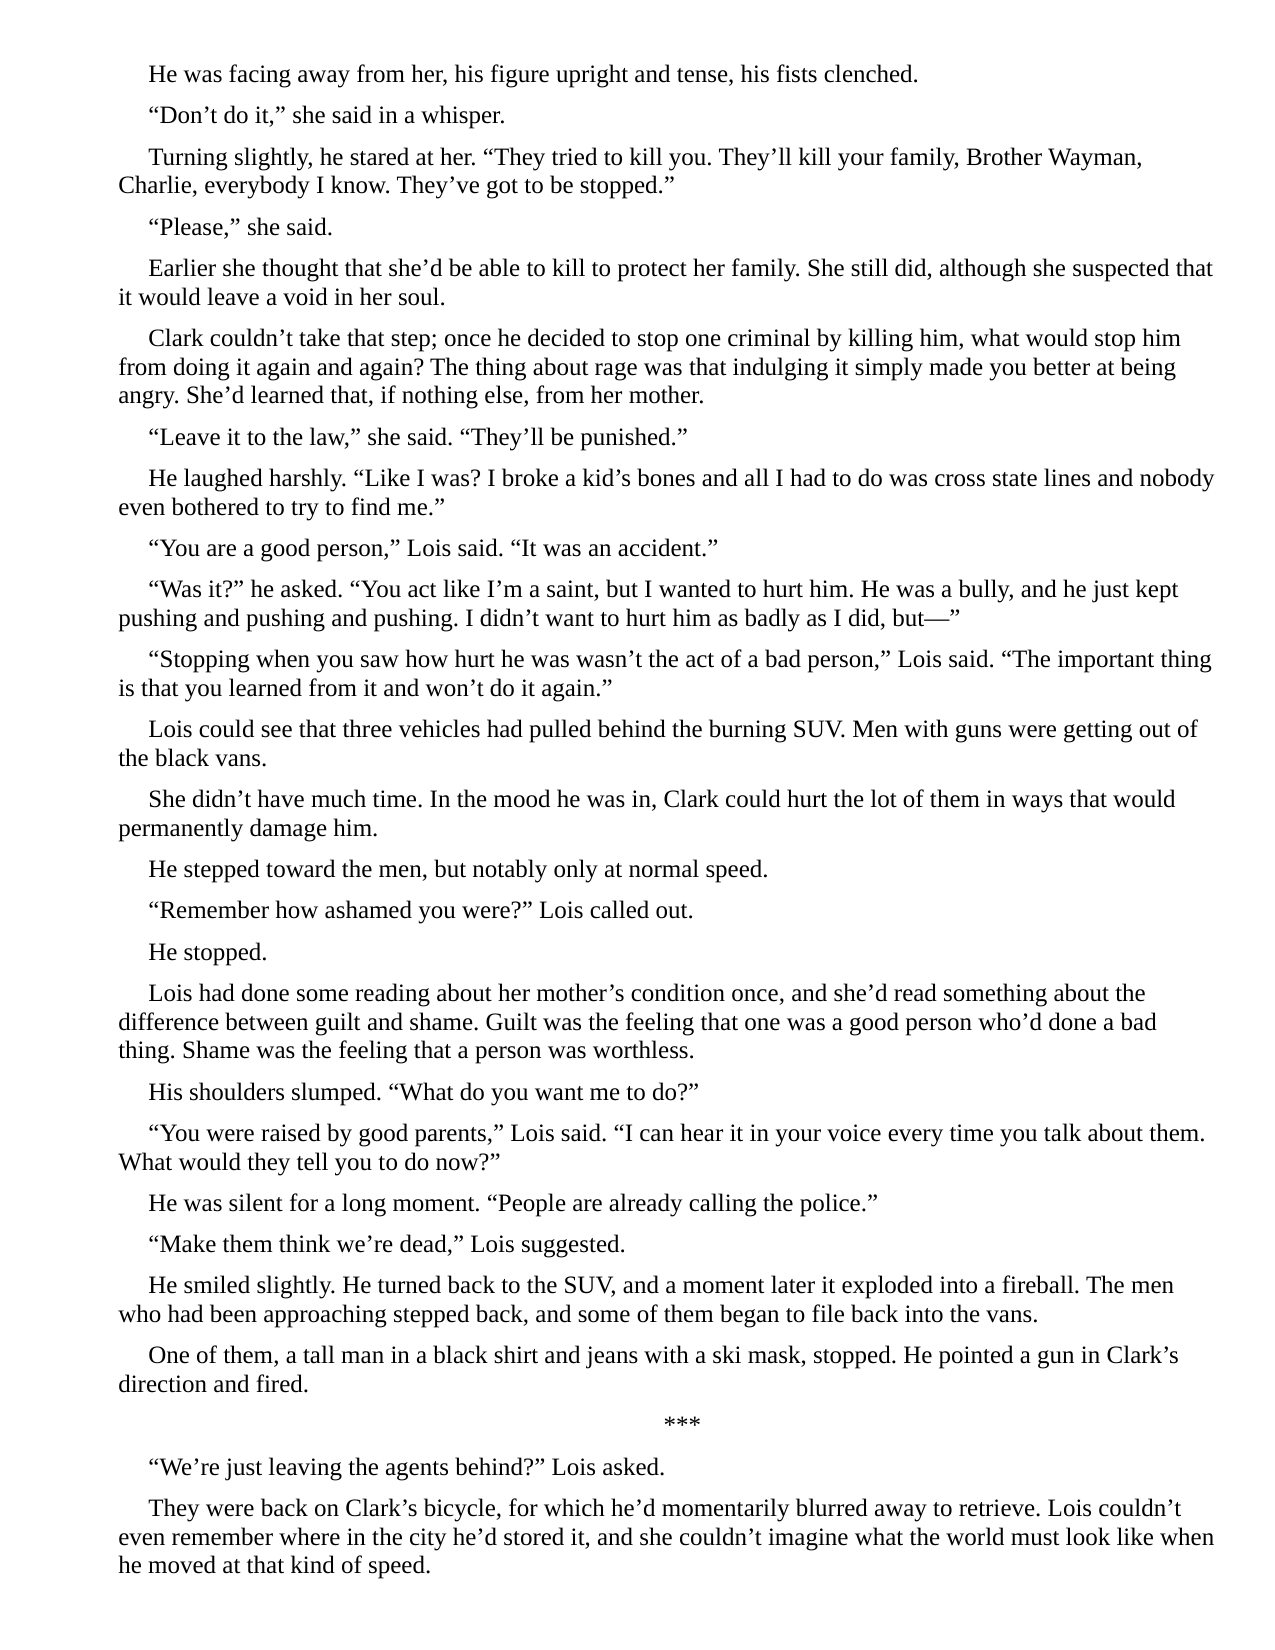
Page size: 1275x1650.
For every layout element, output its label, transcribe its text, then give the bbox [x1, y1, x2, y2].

text Earlier she thought that she’d be able to kill to protect her family. She still did, although she suspected that it would leave a void in her soul. [118, 253, 1216, 310]
text One of them, a tall man in a black shirt and jeans with a ski mask, stopped. He pointed a gun in Clark’s direction and fired. [118, 1340, 1216, 1398]
text “Don’t do it,” she said in a whisper. [118, 100, 1216, 129]
text “You are a good person,” Lois said. “It was an accident.” [118, 533, 1216, 562]
text They were back on Clark’s bicycle, for which he’d momentarily blurred away to retrieve. Lois couldn’t even remember where in the city he’d stored it, and she couldn’t imagine what the world must look like when he moved at that kind of speed. [118, 1493, 1216, 1579]
text “Was it?” he asked. “You act like I’m a saint, but I wanted to hurt him. He was a bully, and he just kept pushing and pushing and pushing. I didn’t want to hurt him as badly as I did, but—” [118, 574, 1216, 632]
text Clark couldn’t take that step; once he decided to stop one criminal by killing him, what would stop him from doing it again and again? The thing about rage was that indulging it simply made you better at being angry. She’d learned that, if nothing else, from her mother. [118, 323, 1216, 409]
text “Remember how ashamed you were?” Lois called out. [118, 895, 1216, 924]
text She didn’t have much time. In the mood he was in, Clark could hurt the lot of them in ways that would permanently damage him. [118, 784, 1216, 842]
text “Make them think we’re dead,” Lois suggested. [118, 1229, 1216, 1258]
text He stopped. [118, 937, 1216, 965]
text “Please,” she said. [118, 212, 1216, 240]
text He was facing away from her, his figure upright and tense, his fists clenched. [118, 59, 1216, 88]
text Turning slightly, he stared at her. “They tried to kill you. They’ll kill your family, Brother Wayman, Charlie, everybody I know. They’ve got to be stopped.” [118, 142, 1216, 199]
text He was silent for a long moment. “People are already calling the police.” [118, 1188, 1216, 1217]
text Lois could see that three vehicles had pulled behind the burning SUV. Men with guns were getting out of the black vans. [118, 714, 1216, 772]
text He laughed harshly. “Like I was? I broke a kid’s bones and all I had to do was cross state lines and nobody even bothered to try to find me.” [118, 463, 1216, 520]
text His shoulders slumped. “What do you want me to do?” [118, 1077, 1216, 1105]
text Lois had done some reading about her mother’s condition once, and she’d read something about the difference between guilt and shame. Guilt was the feeling that one was a good person who’d done a bad thing. Shame was the feeling that a person was worthless. [118, 978, 1216, 1064]
text “Leave it to the law,” she said. “They’ll be punished.” [118, 422, 1216, 450]
text “Stopping when you saw how hurt he was wasn’t the act of a bad person,” Lois said. “The important thing is that you learned from it and won’t do it again.” [118, 644, 1216, 702]
text He smiled slightly. He turned back to the SUV, and a moment later it exploded into a fireball. The men who had been approaching stepped back, and some of them began to file back into the vans. [118, 1270, 1216, 1328]
text *** [118, 1410, 1216, 1439]
text “We’re just leaving the agents behind?” Lois asked. [118, 1452, 1216, 1480]
text “You were raised by good parents,” Lois said. “I can hear it in your voice every time you talk about them. What would they tell you to do now?” [118, 1118, 1216, 1175]
text He stepped toward the men, but notably only at normal speed. [118, 854, 1216, 883]
